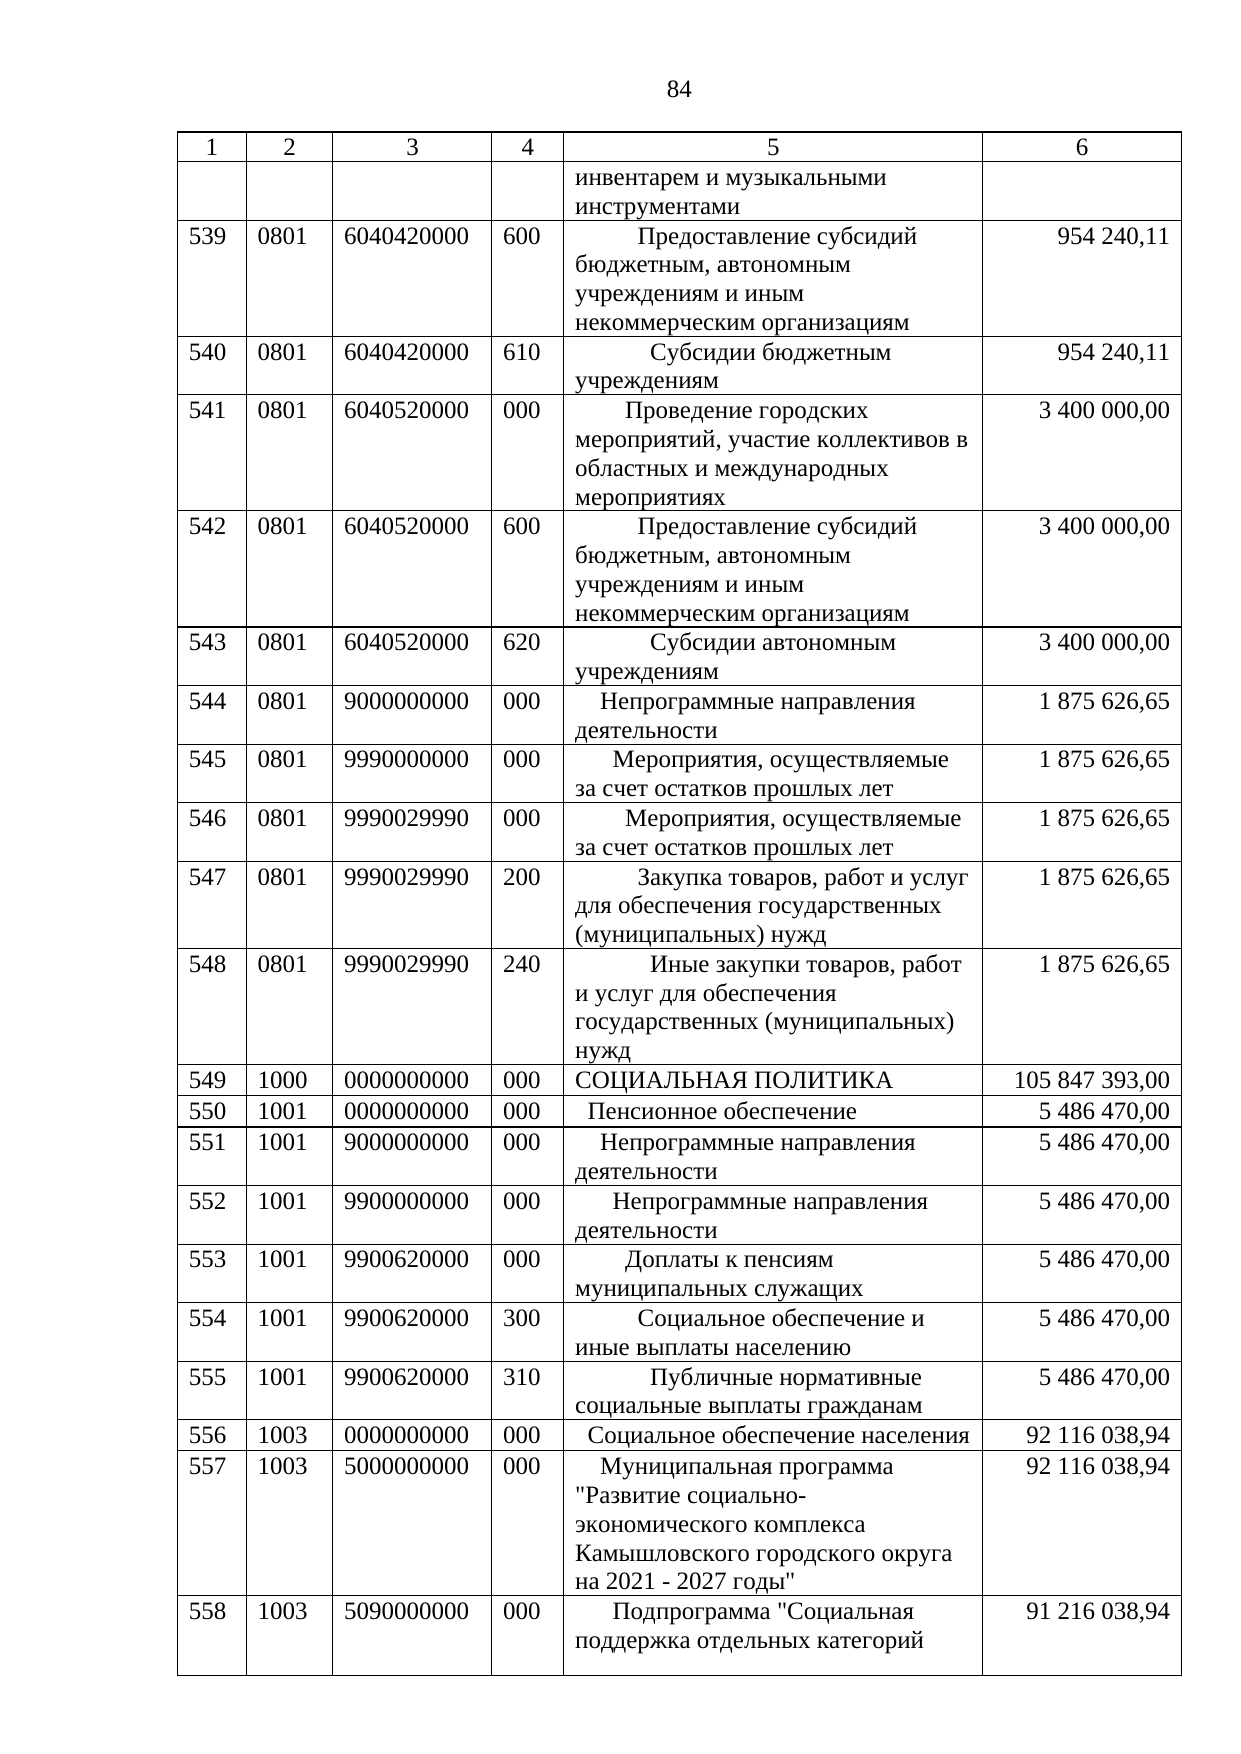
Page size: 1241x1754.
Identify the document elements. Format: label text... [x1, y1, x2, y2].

table_cell 0000000000 [333, 1420, 491, 1450]
table_cell 0801 [247, 686, 332, 743]
table_cell 5 486 470,00 [983, 1096, 1181, 1126]
table_cell 1 875 626,65 [983, 949, 1181, 1064]
table_cell 0801 [247, 862, 332, 948]
table_cell Подпрограмма "Социальная поддержка отдельных категорий [564, 1596, 982, 1675]
table_cell 1003 [247, 1596, 332, 1675]
table_cell 1001 [247, 1186, 332, 1243]
table_cell СОЦИАЛЬНАЯ ПОЛИТИКА [564, 1065, 982, 1095]
table_cell Субсидии автономным учреждениям [564, 628, 982, 685]
table_cell Предоставление субсидий бюджетным, автономным учреждениям и иным некоммерческим организациям [564, 511, 982, 626]
table_cell 552 [178, 1186, 246, 1243]
table_cell 5090000000 [333, 1596, 491, 1675]
table_cell 1000 [247, 1065, 332, 1095]
table_cell 1 875 626,65 [983, 745, 1181, 802]
table_cell 0801 [247, 628, 332, 685]
table_cell 558 [178, 1596, 246, 1675]
table_cell 9900000000 [333, 1186, 491, 1243]
table_cell 5 486 470,00 [983, 1128, 1181, 1185]
table_cell 9000000000 [333, 686, 491, 743]
table_cell 6040520000 [333, 395, 491, 510]
table_cell 554 [178, 1303, 246, 1361]
table_cell 6040520000 [333, 628, 491, 685]
table_cell Проведение городских мероприятий, участие коллективов в областных и международных мероприятиях [564, 395, 982, 510]
table_cell 549 [178, 1065, 246, 1095]
table_cell 0801 [247, 949, 332, 1064]
table_cell Иные закупки товаров, работ и услуг для обеспечения государственных (муниципальных) нужд [564, 949, 982, 1064]
table_cell 954 240,11 [983, 221, 1181, 336]
table_cell 000 [492, 1420, 563, 1450]
table_cell Предоставление субсидий бюджетным, автономным учреждениям и иным некоммерческим организациям [564, 221, 982, 336]
table_cell 541 [178, 395, 246, 510]
table_cell [492, 162, 563, 220]
table_cell 1 875 626,65 [983, 803, 1181, 861]
table_cell Непрограммные направления деятельности [564, 1186, 982, 1243]
table_cell 557 [178, 1451, 246, 1595]
table_cell Мероприятия, осуществляемые за счет остатков прошлых лет [564, 803, 982, 861]
table_cell 000 [492, 1186, 563, 1243]
table_cell 6040520000 [333, 511, 491, 626]
table_cell 1001 [247, 1303, 332, 1361]
table_cell 540 [178, 337, 246, 394]
table_cell 0801 [247, 803, 332, 861]
table_cell 1001 [247, 1128, 332, 1185]
table_cell 548 [178, 949, 246, 1064]
table_cell 0000000000 [333, 1065, 491, 1095]
table_cell 240 [492, 949, 563, 1064]
table_cell Непрограммные направления деятельности [564, 1128, 982, 1185]
table_cell 620 [492, 628, 563, 685]
table_cell 9900620000 [333, 1303, 491, 1361]
table_cell 000 [492, 1065, 563, 1095]
table_cell Доплаты к пенсиям муниципальных служащих [564, 1245, 982, 1302]
table_cell 545 [178, 745, 246, 802]
table_cell 550 [178, 1096, 246, 1126]
table_header 6 [983, 133, 1181, 161]
table_cell 556 [178, 1420, 246, 1450]
table_cell 954 240,11 [983, 337, 1181, 394]
table_cell Социальное обеспечение населения [564, 1420, 982, 1450]
table_cell Мероприятия, осуществляемые за счет остатков прошлых лет [564, 745, 982, 802]
table_cell 105 847 393,00 [983, 1065, 1181, 1095]
table_cell 000 [492, 1245, 563, 1302]
table_cell 3 400 000,00 [983, 511, 1181, 626]
table_cell 5 486 470,00 [983, 1245, 1181, 1302]
table_cell [983, 162, 1181, 220]
table_cell 9900620000 [333, 1245, 491, 1302]
table_cell [333, 162, 491, 220]
table_cell инвентарем и музыкальными инструментами [564, 162, 982, 220]
table_cell 553 [178, 1245, 246, 1302]
table_cell 0801 [247, 337, 332, 394]
table_cell 9990029990 [333, 949, 491, 1064]
table_cell 5 486 470,00 [983, 1186, 1181, 1243]
table_cell Пенсионное обеспечение [564, 1096, 982, 1126]
table_cell 91 216 038,94 [983, 1596, 1181, 1675]
table_cell 92 116 038,94 [983, 1451, 1181, 1595]
table_cell 1 875 626,65 [983, 862, 1181, 948]
table_cell 551 [178, 1128, 246, 1185]
table_cell [247, 162, 332, 220]
table_cell 610 [492, 337, 563, 394]
table_cell 1001 [247, 1096, 332, 1126]
table_cell 546 [178, 803, 246, 861]
table_cell 0000000000 [333, 1096, 491, 1126]
table_cell 9900620000 [333, 1362, 491, 1419]
table_cell 000 [492, 803, 563, 861]
table_cell 0801 [247, 395, 332, 510]
table_cell 547 [178, 862, 246, 948]
table_header 4 [492, 133, 563, 161]
table_cell 539 [178, 221, 246, 336]
table_header 3 [333, 133, 491, 161]
table_cell 6040420000 [333, 221, 491, 336]
table_cell 0801 [247, 221, 332, 336]
table_cell 000 [492, 1096, 563, 1126]
table_cell Непрограммные направления деятельности [564, 686, 982, 743]
table_cell 3 400 000,00 [983, 628, 1181, 685]
table_cell Публичные нормативные социальные выплаты гражданам [564, 1362, 982, 1419]
table_cell 1001 [247, 1245, 332, 1302]
table_cell 9000000000 [333, 1128, 491, 1185]
table_header 1 [178, 133, 246, 161]
table_cell Закупка товаров, работ и услуг для обеспечения государственных (муниципальных) нужд [564, 862, 982, 948]
table_cell 5 486 470,00 [983, 1303, 1181, 1361]
table_cell 555 [178, 1362, 246, 1419]
table_cell 000 [492, 745, 563, 802]
table_cell Муниципальная программа "Развитие социально-экономического комплекса Камышловского городского округа на 2021 - 2027 годы" [564, 1451, 982, 1595]
table_cell 000 [492, 395, 563, 510]
table_cell 6040420000 [333, 337, 491, 394]
table_cell 5000000000 [333, 1451, 491, 1595]
table_cell 9990029990 [333, 862, 491, 948]
table_cell 1003 [247, 1420, 332, 1450]
table_cell 310 [492, 1362, 563, 1419]
table_cell 1001 [247, 1362, 332, 1419]
table_cell 542 [178, 511, 246, 626]
table_cell 000 [492, 1128, 563, 1185]
table_cell 000 [492, 1596, 563, 1675]
table_cell [178, 162, 246, 220]
table_cell 0801 [247, 745, 332, 802]
table_cell 1003 [247, 1451, 332, 1595]
table_cell 200 [492, 862, 563, 948]
table_cell Социальное обеспечение и иные выплаты населению [564, 1303, 982, 1361]
table_cell 5 486 470,00 [983, 1362, 1181, 1419]
table_cell 3 400 000,00 [983, 395, 1181, 510]
table_cell 0801 [247, 511, 332, 626]
table_cell 600 [492, 221, 563, 336]
table_cell 544 [178, 686, 246, 743]
table_cell 9990000000 [333, 745, 491, 802]
table_cell 9990029990 [333, 803, 491, 861]
table_cell 000 [492, 686, 563, 743]
table_header 2 [247, 133, 332, 161]
table_header 5 [564, 133, 982, 161]
table_cell 543 [178, 628, 246, 685]
table_cell 000 [492, 1451, 563, 1595]
table_cell 600 [492, 511, 563, 626]
table_cell Субсидии бюджетным учреждениям [564, 337, 982, 394]
table_cell 300 [492, 1303, 563, 1361]
table_cell 1 875 626,65 [983, 686, 1181, 743]
table_cell 92 116 038,94 [983, 1420, 1181, 1450]
